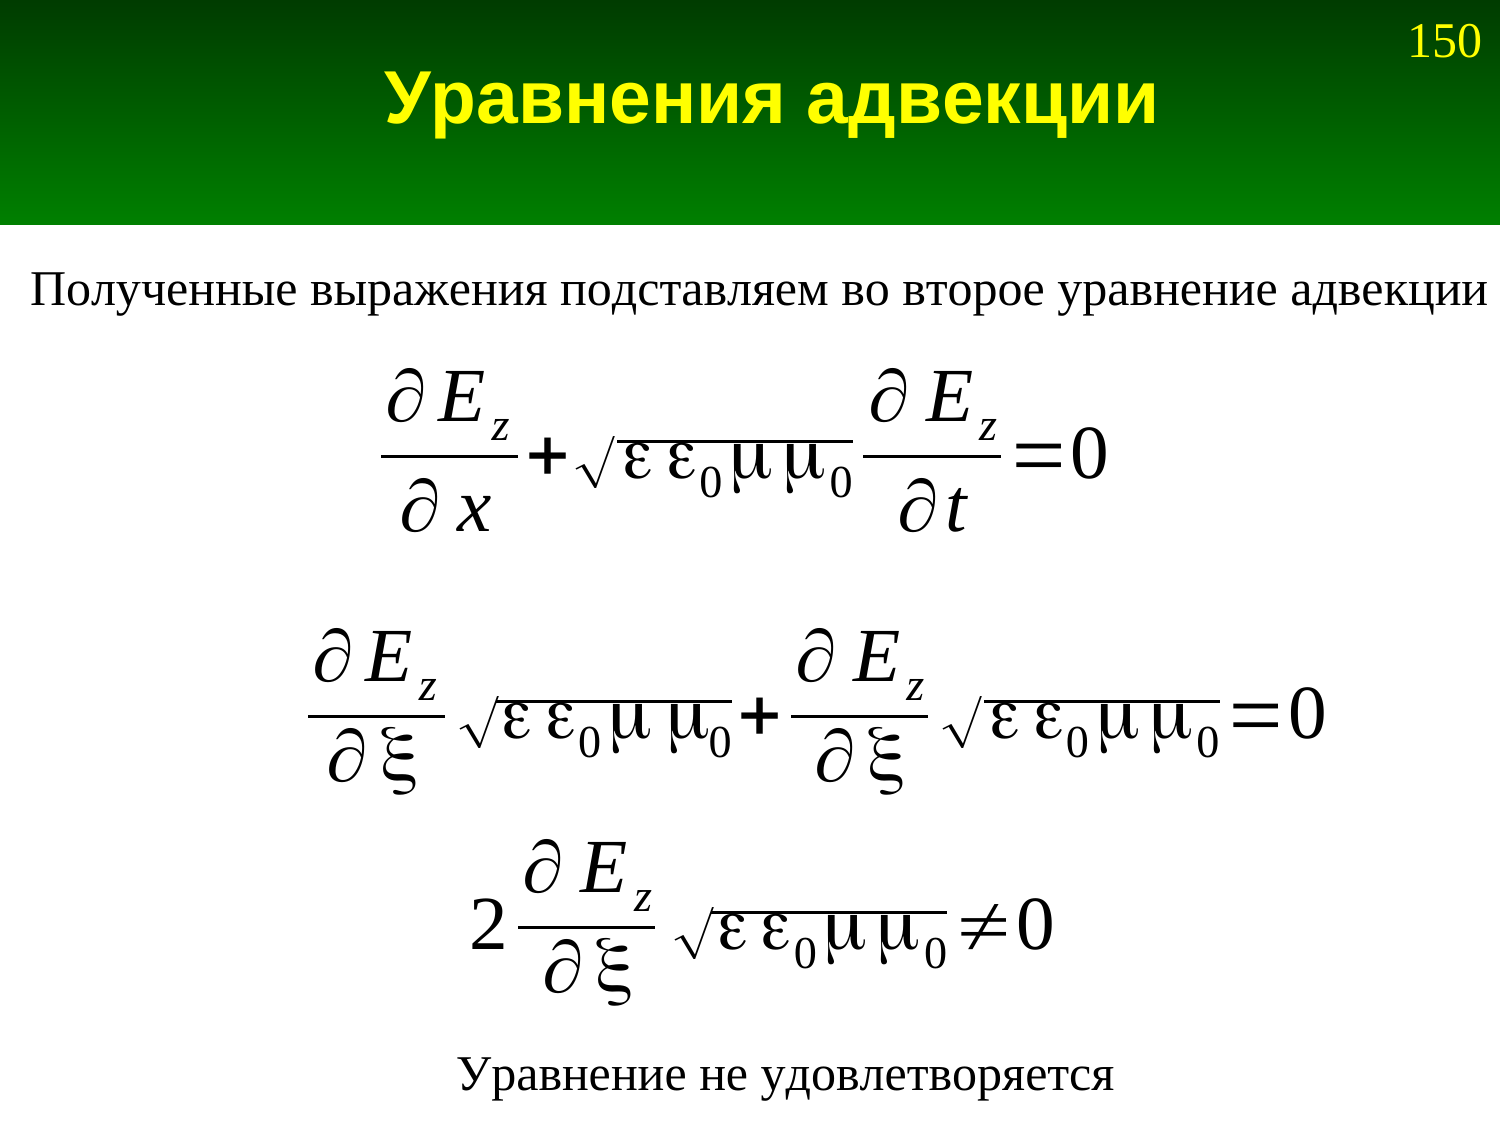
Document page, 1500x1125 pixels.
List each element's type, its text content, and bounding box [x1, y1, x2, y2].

text_box Уравнение не удовлетворяется [441, 1033, 1130, 1109]
chart [356, 354, 1132, 549]
title Уравнения адвекции [123, 0, 1399, 192]
chart [450, 825, 1075, 1010]
chart [283, 614, 1347, 799]
text_box Полученные выражения подставляем во второе уравнение адвекции [15, 248, 1500, 323]
